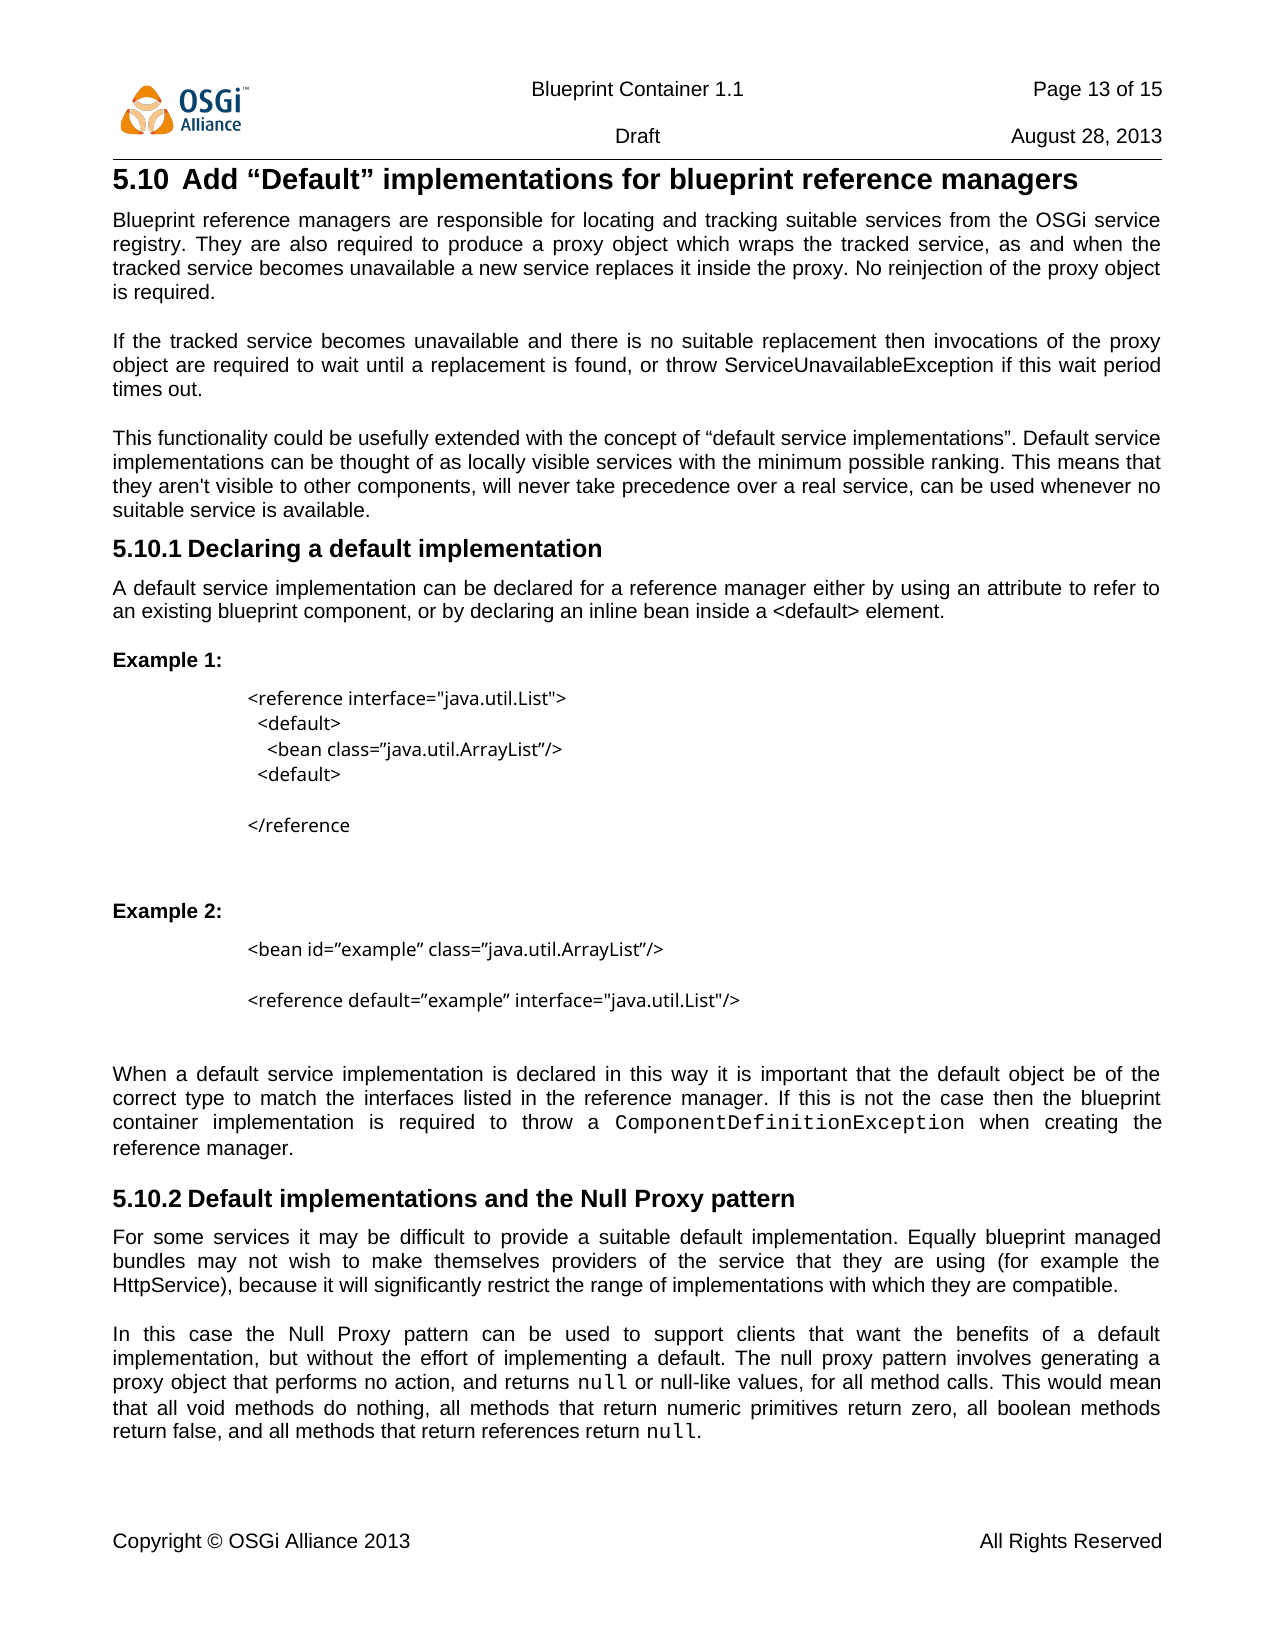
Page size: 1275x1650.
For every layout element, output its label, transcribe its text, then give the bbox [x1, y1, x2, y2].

text Blueprint reference managers are responsible for locating and tracking suitable services from the OSGi service registry. They are also required to produce a proxy object which wraps the tracked service, as and when the tracked service becomes unavailable a new service replaces it inside the proxy. No reinjection of the proxy object is required. [112, 208, 1162, 304]
text <bean class=”java.util.ArrayList”/> [247, 736, 1162, 761]
text If the tracked service becomes unavailable and there is no suitable replacement then invocations of the proxy object are required to wait until a replacement is found, or throw ServiceUnavailableException if this wait period times out. [112, 329, 1162, 401]
text For some services it may be difficult to provide a suitable default implementation. Equally blueprint managed bundles may not wish to make themselves providers of the service that they are using (for example the HttpService), because it will significantly restrict the range of implementations with which they are compatible. [112, 1225, 1162, 1297]
subtitle Default implementations and the Null Proxy pattern [112, 1183, 1162, 1212]
text <reference default=”example” interface="java.util.List"/> [247, 987, 1162, 1012]
text This functionality could be usefully extended with the concept of “default service implementations”. Default service implementations can be thought of as locally visible services with the minimum possible ranking. This means that they aren't visible to other components, will never take precedence over a real service, can be used whenever no suitable service is available. [112, 426, 1162, 522]
subtitle Declaring a default implementation [112, 534, 1162, 563]
text <bean id=”example” class=”java.util.ArrayList”/> [247, 936, 1162, 961]
text A default service implementation can be declared for a reference manager either by using an attribute to refer to an existing blueprint component, or by declaring an inline bean inside a <default> element. [112, 575, 1162, 623]
text Example 1: [112, 648, 1162, 672]
subtitle Add “Default” implementations for blueprint reference managers [112, 160, 1162, 196]
text <default> [247, 710, 1162, 736]
text Example 2: [112, 899, 1162, 923]
text </reference [247, 812, 1162, 838]
picture [113, 78, 257, 142]
text <reference interface="java.util.List"> [247, 685, 1162, 710]
text In this case the Null Proxy pattern can be used to support clients that want the benefits of a default implementation, but without the effort of implementing a default. The null proxy pattern involves generating a proxy object that performs no action, and returns null or null-like values, for all method calls. This would mean that all void methods do nothing, all methods that return numeric primitives return zero, all boolean methods return false, and all methods that return references return null. [112, 1322, 1162, 1445]
text When a default service implementation is declared in this way it is important that the default object be of the correct type to match the interfaces listed in the reference manager. If this is not the case then the blueprint container implementation is required to throw a ComponentDefinitionException when creating the reference manager. [112, 1062, 1162, 1159]
text <default> [247, 761, 1162, 787]
